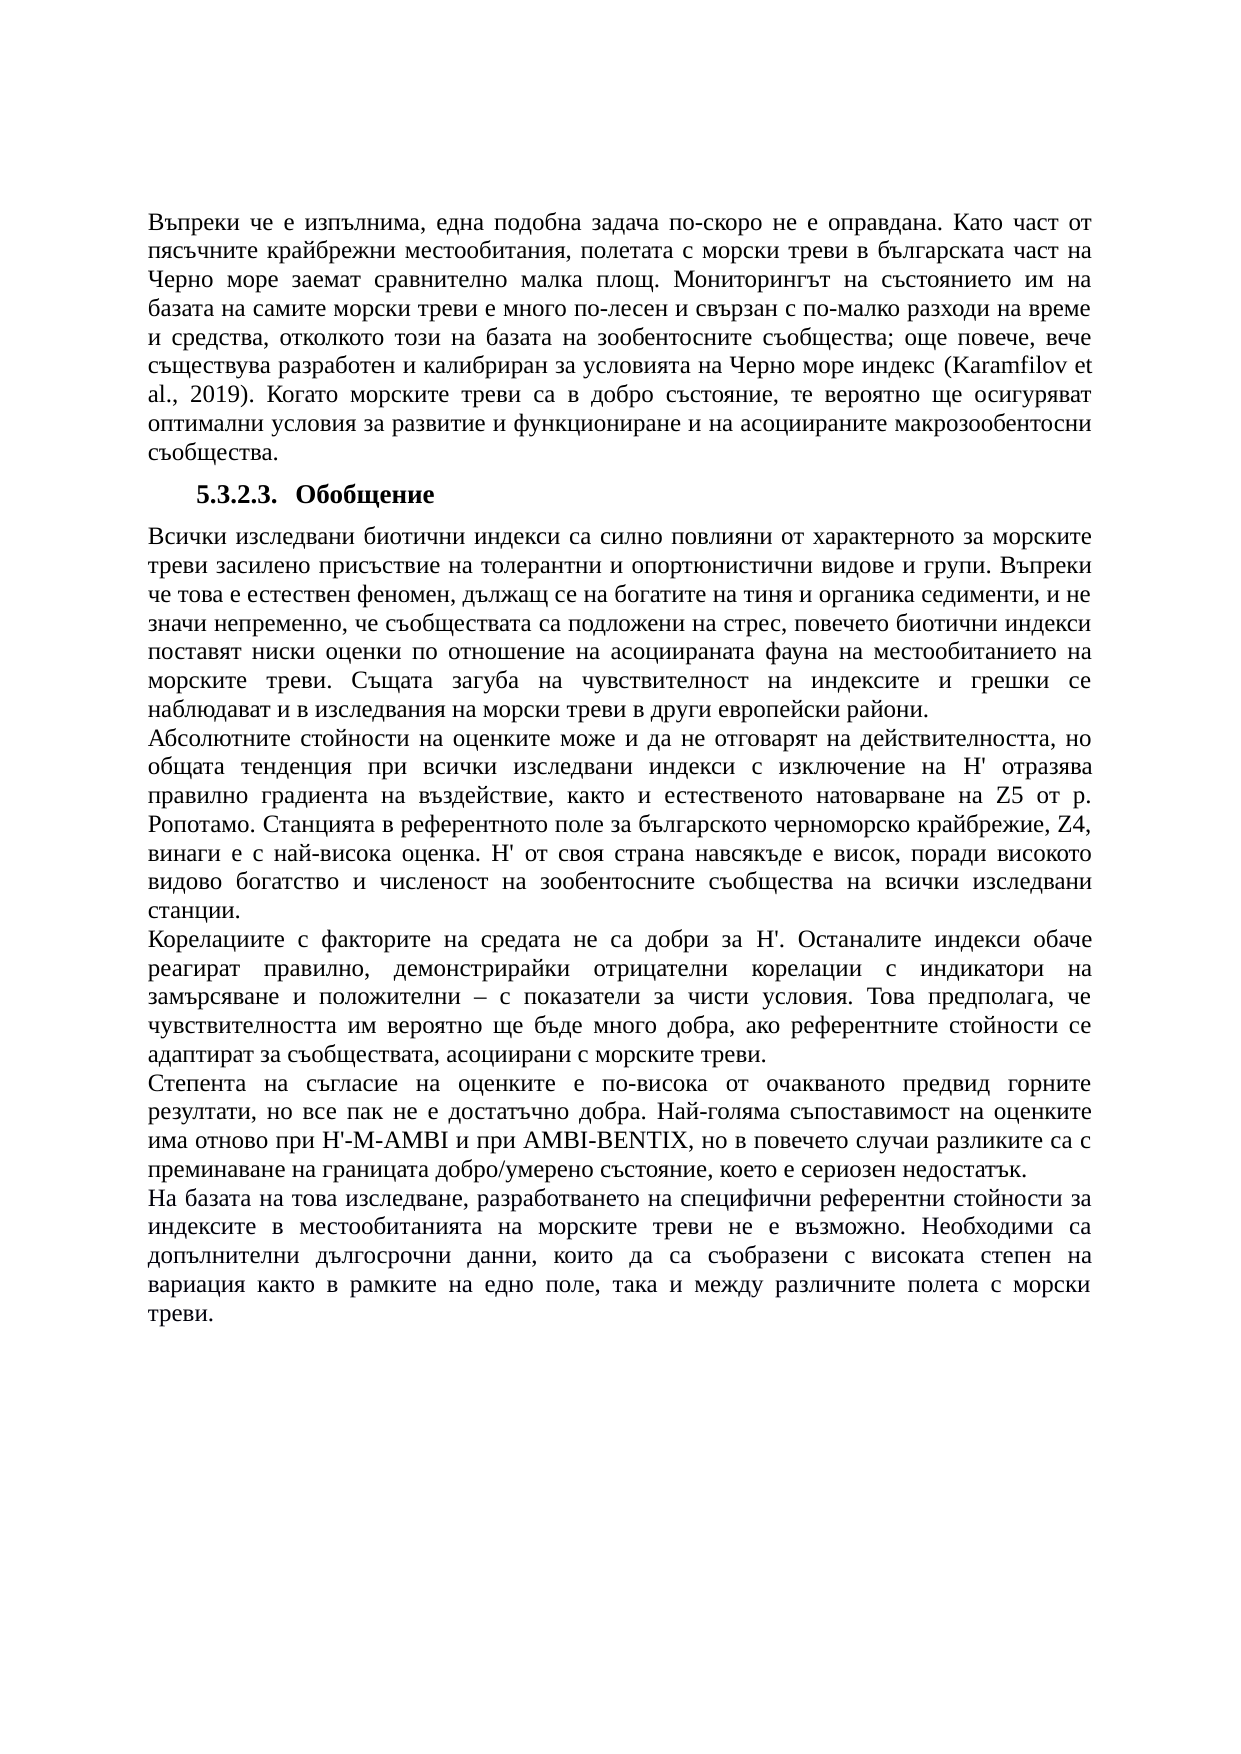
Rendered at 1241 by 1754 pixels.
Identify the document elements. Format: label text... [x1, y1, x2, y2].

text На базата на това изследване, разработването на специфични референтни стойности за индексите в местообитанията на морските треви не е възможно. Необходими са допълнителни дългосрочни данни, които да са съобразени с високата степен на вариация както в рамките на едно поле, така и между различните полета с морски треви. [148, 1183, 1093, 1326]
text Корелациите с факторите на средата не са добри за H'. Останалите индекси обаче реагират правилно, демонстрирайки отрицателни корелации с индикатори на замърсяване и положителни – с показатели за чисти условия. Това предполага, че чувствителността им вероятно ще бъде много добра, ако референтните стойности се адаптират за съобществата, асоциирани с морските треви. [148, 924, 1093, 1068]
subtitle Обобщение [266, 478, 1093, 509]
text Всички изследвани биотични индекси са силно повлияни от характерното за морските треви засилено присъствие на толерантни и опортюнистични видове и групи. Въпреки че това е естествен феномен, дължащ се на богатите на тиня и органика седименти, и не значи непременно, че съобществата са подложени на стрес, повечето биотични индекси поставят ниски оценки по отношение на асоциираната фауна на местообитанието на морските треви. Същата загуба на чувствителност на индексите и грешки се наблюдават и в изследвания на морски треви в други европейски райони. [148, 521, 1093, 723]
text Степента на съгласие на оценките е по-висока от очакваното предвид горните резултати, но все пак не е достатъчно добра. Най-голяма съпоставимост на оценките има отново при H'-M-AMBI и при AMBI-BENTIX, но в повечето случаи разликите са с преминаване на границата добро/умерено състояние, което е сериозен недостатък. [148, 1068, 1093, 1183]
text Абсолютните стойности на оценките може и да не отговарят на действителността, но общата тенденция при всички изследвани индекси с изключение на H' отразява правилно градиента на въздействие, както и естественото натоварване на Z5 от р. Ропотамо. Станцията в референтното поле за българското черноморско крайбрежие, Z4, винаги е с най-висока оценка. H' от своя страна навсякъде е висок, поради високото видово богатство и численост на зообентосните съобщества на всички изследвани станции. [148, 723, 1093, 924]
text Въпреки че е изпълнима, една подобна задача по-скоро не е оправдана. Като част от пясъчните крайбрежни местообитания, полетата с морски треви в българската част на Черно море заемат сравнително малка площ. Мониторингът на състоянието им на базата на самите морски треви е много по-лесен и свързан с по-малко разходи на време и средства, отколкото този на базата на зообентосните съобщества; още повече, вече съществува разработен и калибриран за условията на Черно море индекс (Karamfilov et al., 2019). Когато морските треви са в добро състояние, те вероятно ще осигуряват оптимални условия за развитие и функциониране и на асоциираните макрозообентосни съобщества. [148, 207, 1093, 465]
